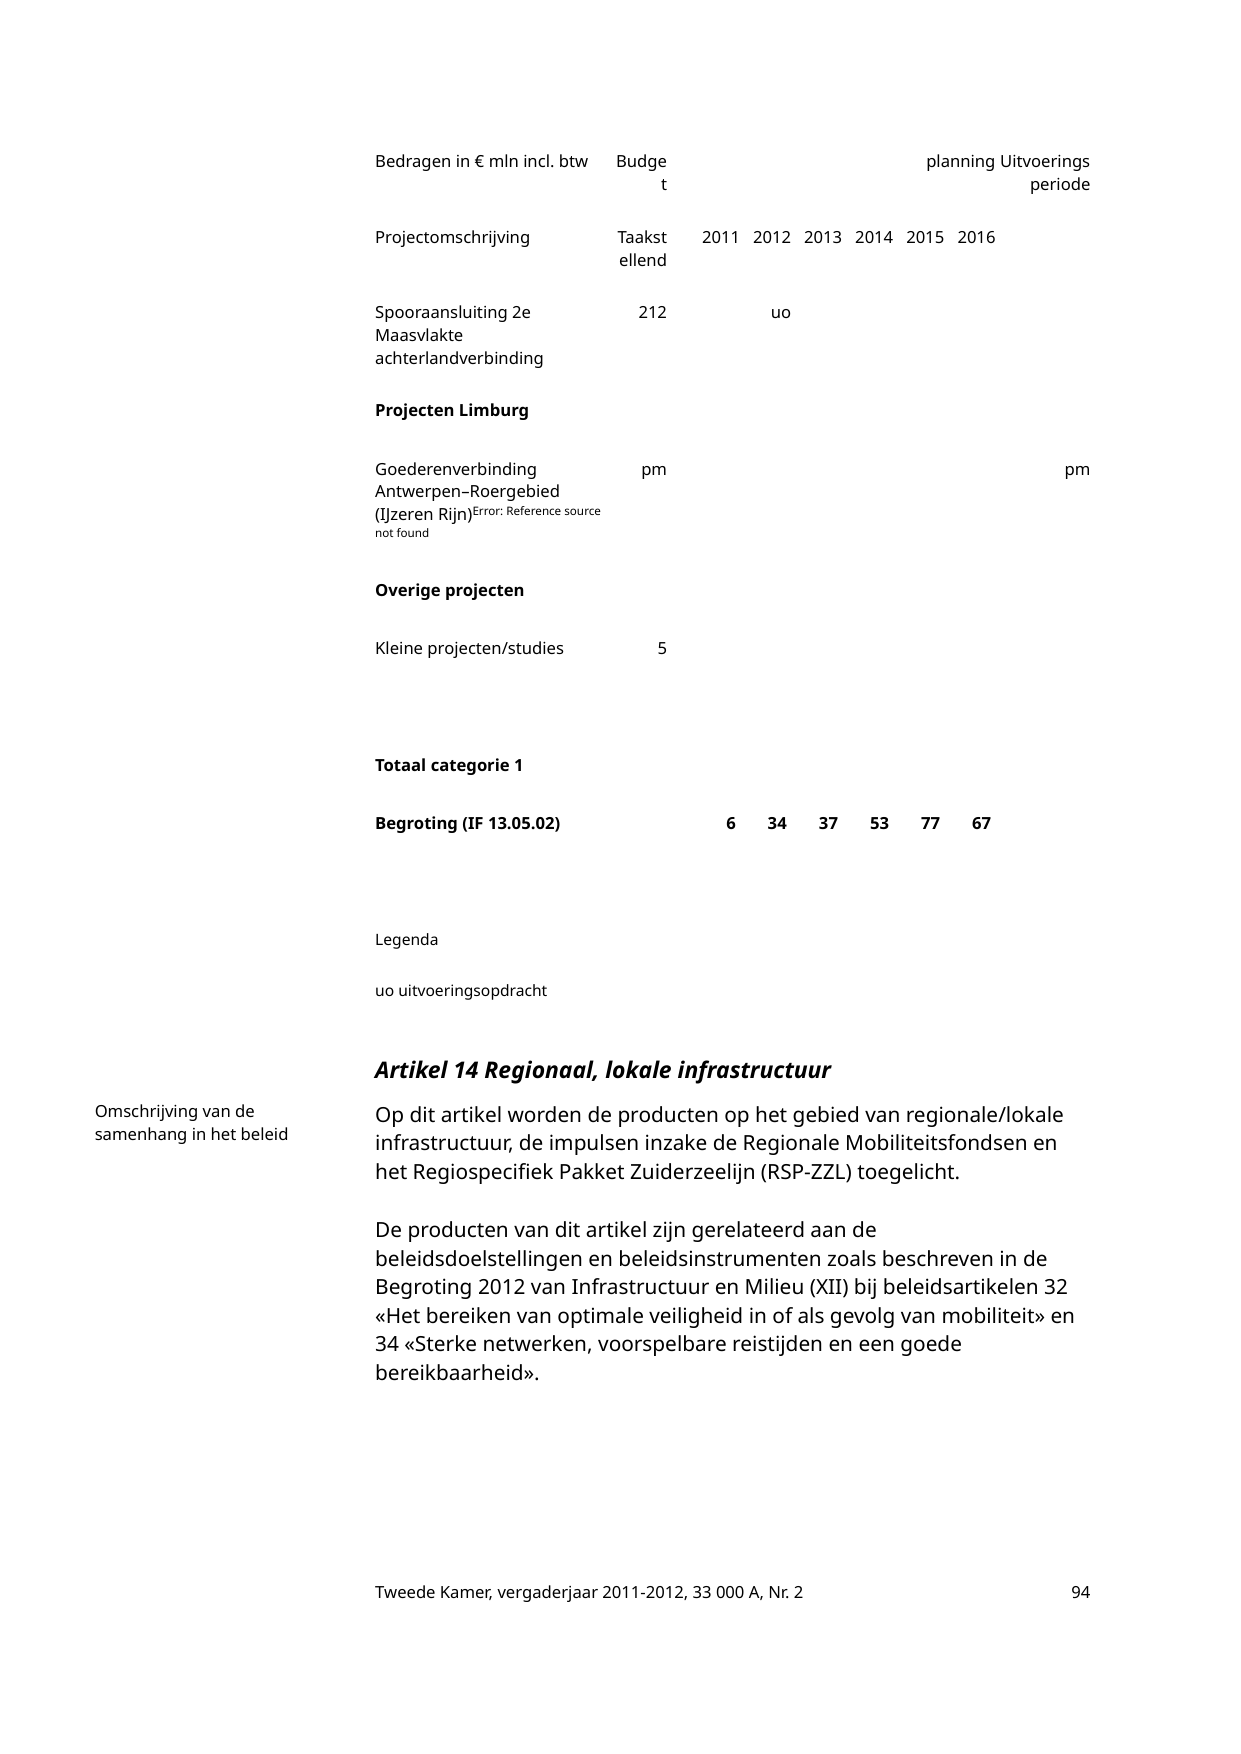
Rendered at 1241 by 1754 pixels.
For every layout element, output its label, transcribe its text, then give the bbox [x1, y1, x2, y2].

table_cell [893, 458, 944, 578]
table_cell [842, 301, 893, 399]
table_cell Totaal categorie 1 [375, 754, 616, 812]
text Legenda [375, 929, 1090, 950]
table_cell [667, 458, 740, 578]
table_cell 2012 [740, 225, 791, 301]
table_cell [893, 578, 944, 637]
table_cell Taakstellend [616, 225, 667, 301]
table_cell 5 [616, 637, 667, 695]
table_cell [995, 578, 1090, 637]
table_cell [893, 754, 944, 812]
table_cell pm [616, 458, 667, 578]
table_cell [667, 301, 740, 399]
table_cell [995, 399, 1090, 457]
table_cell [944, 301, 995, 399]
table_cell [667, 637, 740, 695]
table_cell [842, 695, 893, 753]
table_header Uitvoeringsperiode [995, 150, 1090, 301]
table_cell [616, 754, 667, 812]
table_cell 2013 [791, 225, 842, 301]
table_cell pm [995, 458, 1090, 578]
table_cell [791, 754, 842, 812]
table_cell 2011 [667, 225, 740, 301]
table_cell [944, 458, 995, 578]
table_cell [740, 458, 791, 578]
table_cell [995, 301, 1090, 399]
table_cell Spooraansluiting 2e Maasvlakte achterlandverbinding [375, 301, 616, 399]
table_cell [616, 578, 667, 637]
table_cell Projectomschrijving [375, 225, 616, 301]
table_cell [667, 695, 740, 753]
text De producten van dit artikel zijn gerelateerd aan de beleidsdoelstellingen en beleidsinstrumenten zoals beschreven in de Begroting 2012 van Infrastructuur en Milieu (XII) bij beleidsartikelen 32 «Het bereiken van optimale veiligheid in of als gevolg van mobiliteit» en 34 «Sterke netwerken, voorspelbare reistijden en een goede bereikbaarheid». [375, 1215, 1090, 1386]
table_cell [791, 578, 842, 637]
table_cell [375, 695, 616, 753]
table_cell [893, 301, 944, 399]
table_cell [944, 695, 995, 753]
table_cell [842, 754, 893, 812]
table_header Bedragen in € mln incl. btw [375, 150, 616, 225]
table_cell [740, 399, 791, 457]
text Omschrijving van de samenhang in het beleid [94, 1100, 328, 1146]
table_cell 2015 [893, 225, 944, 301]
table_cell [740, 578, 791, 637]
text uo uitvoeringsopdracht [375, 980, 1090, 1001]
table_cell [740, 754, 791, 812]
subtitle Artikel 14 Regionaal, lokale infrastructuur [375, 1054, 1090, 1085]
table_cell [842, 637, 893, 695]
table_cell 34 [740, 812, 791, 870]
table_cell [995, 637, 1090, 695]
table_cell [667, 578, 740, 637]
table_cell [944, 578, 995, 637]
text Op dit artikel worden de producten op het gebied van regionale/lokale infrastructuur, de impulsen inzake de Regionale Mobiliteitsfondsen en het Regiospecifiek Pakket Zuiderzeelijn (RSP-ZZL) toegelicht. [375, 1100, 1090, 1185]
table_cell [667, 754, 740, 812]
table_cell [944, 399, 995, 457]
table_cell Projecten Limburg [375, 399, 616, 457]
table_cell 212 [616, 301, 667, 399]
table_cell [893, 695, 944, 753]
table_cell [791, 695, 842, 753]
table_header planning [667, 150, 995, 225]
table_cell [791, 637, 842, 695]
table_cell 37 [791, 812, 842, 870]
table_cell [842, 458, 893, 578]
table_cell [842, 399, 893, 457]
table_cell [893, 399, 944, 457]
table_cell 67 [944, 812, 995, 870]
table_cell [995, 754, 1090, 812]
table_cell 2014 [842, 225, 893, 301]
table_cell [791, 458, 842, 578]
table_cell [944, 754, 995, 812]
table_cell [616, 695, 667, 753]
table_cell [791, 301, 842, 399]
table_cell [944, 637, 995, 695]
table_cell [893, 637, 944, 695]
table_cell 53 [842, 812, 893, 870]
table_cell [740, 637, 791, 695]
table_cell 2016 [944, 225, 995, 301]
table_cell uo [740, 301, 791, 399]
table_cell [667, 399, 740, 457]
table_cell [616, 812, 667, 870]
table_cell 6 [667, 812, 740, 870]
table_cell [842, 578, 893, 637]
table_cell Goederenverbinding Antwerpen–Roergebied (IJzeren Rijn)1 [375, 458, 616, 578]
table_cell Overige projecten [375, 578, 616, 637]
table_cell Begroting (IF 13.05.02) [375, 812, 616, 870]
table_cell 77 [893, 812, 944, 870]
table_cell [791, 399, 842, 457]
table_cell [995, 812, 1090, 870]
table_cell [616, 399, 667, 457]
table_header Budget [616, 150, 667, 225]
table_cell [740, 695, 791, 753]
table_cell [995, 695, 1090, 753]
table_cell Kleine projecten/studies [375, 637, 616, 695]
